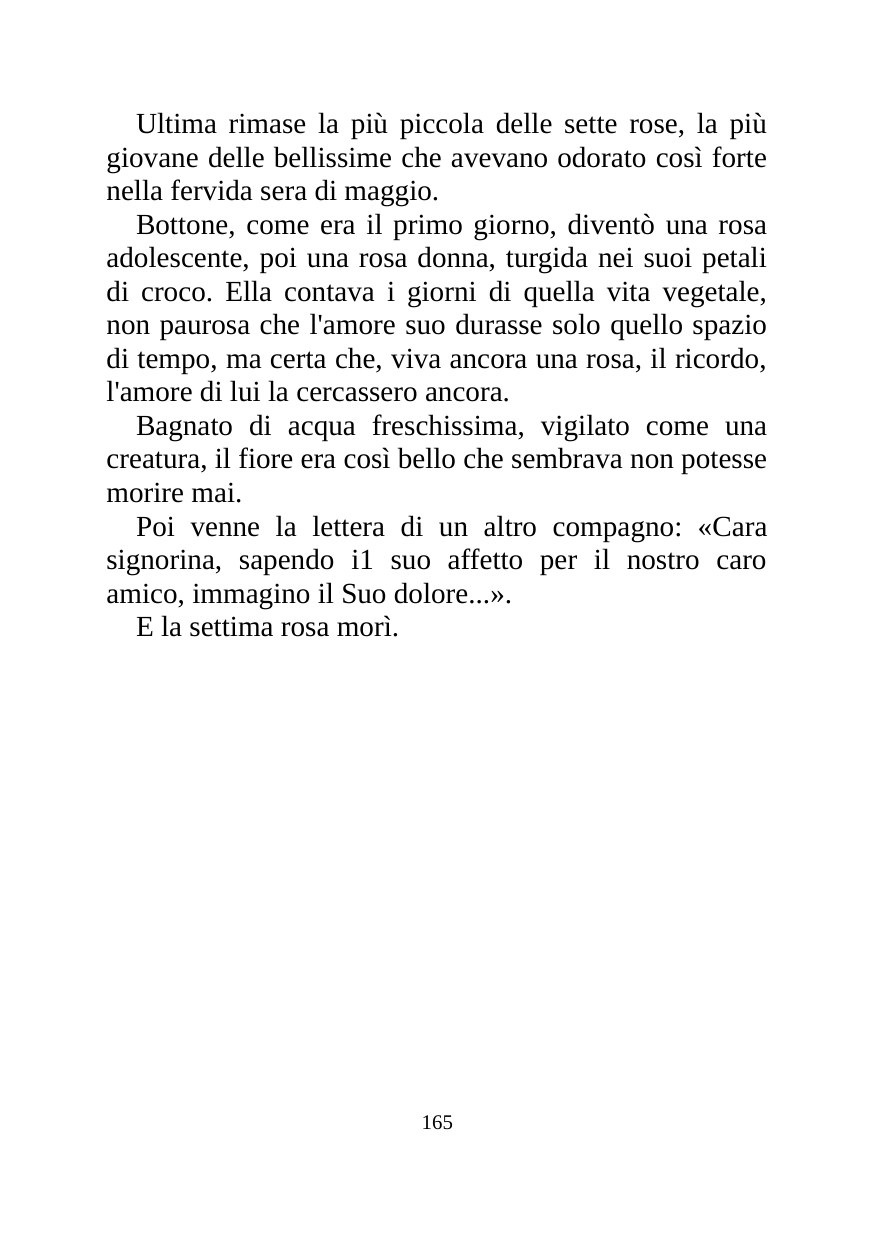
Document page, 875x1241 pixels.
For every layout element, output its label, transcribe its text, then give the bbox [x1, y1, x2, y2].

text Ultima rimase la più piccola delle sette rose, la più giovane delle bellissime che avevano odorato così forte nella fervida sera di maggio. [106, 106, 768, 207]
text Bagnato di acqua freschissima, vigilato come una creatura, il fiore era così bello che sembrava non potesse morire mai. [106, 408, 768, 509]
text Poi venne la lettera di un altro compagno: «Cara signorina, sapendo i1 suo affetto per il nostro caro amico, immagino il Suo dolore...». [106, 509, 768, 609]
text E la settima rosa morì. [106, 609, 768, 643]
text Bottone, come era il primo giorno, diventò una rosa adolescente, poi una rosa donna, turgida nei suoi petali di croco. Ella contava i giorni di quella vita vegetale, non paurosa che l'amore suo durasse solo quello spazio di tempo, ma certa che, viva ancora una rosa, il ricordo, l'amore di lui la cercassero ancora. [106, 207, 768, 408]
